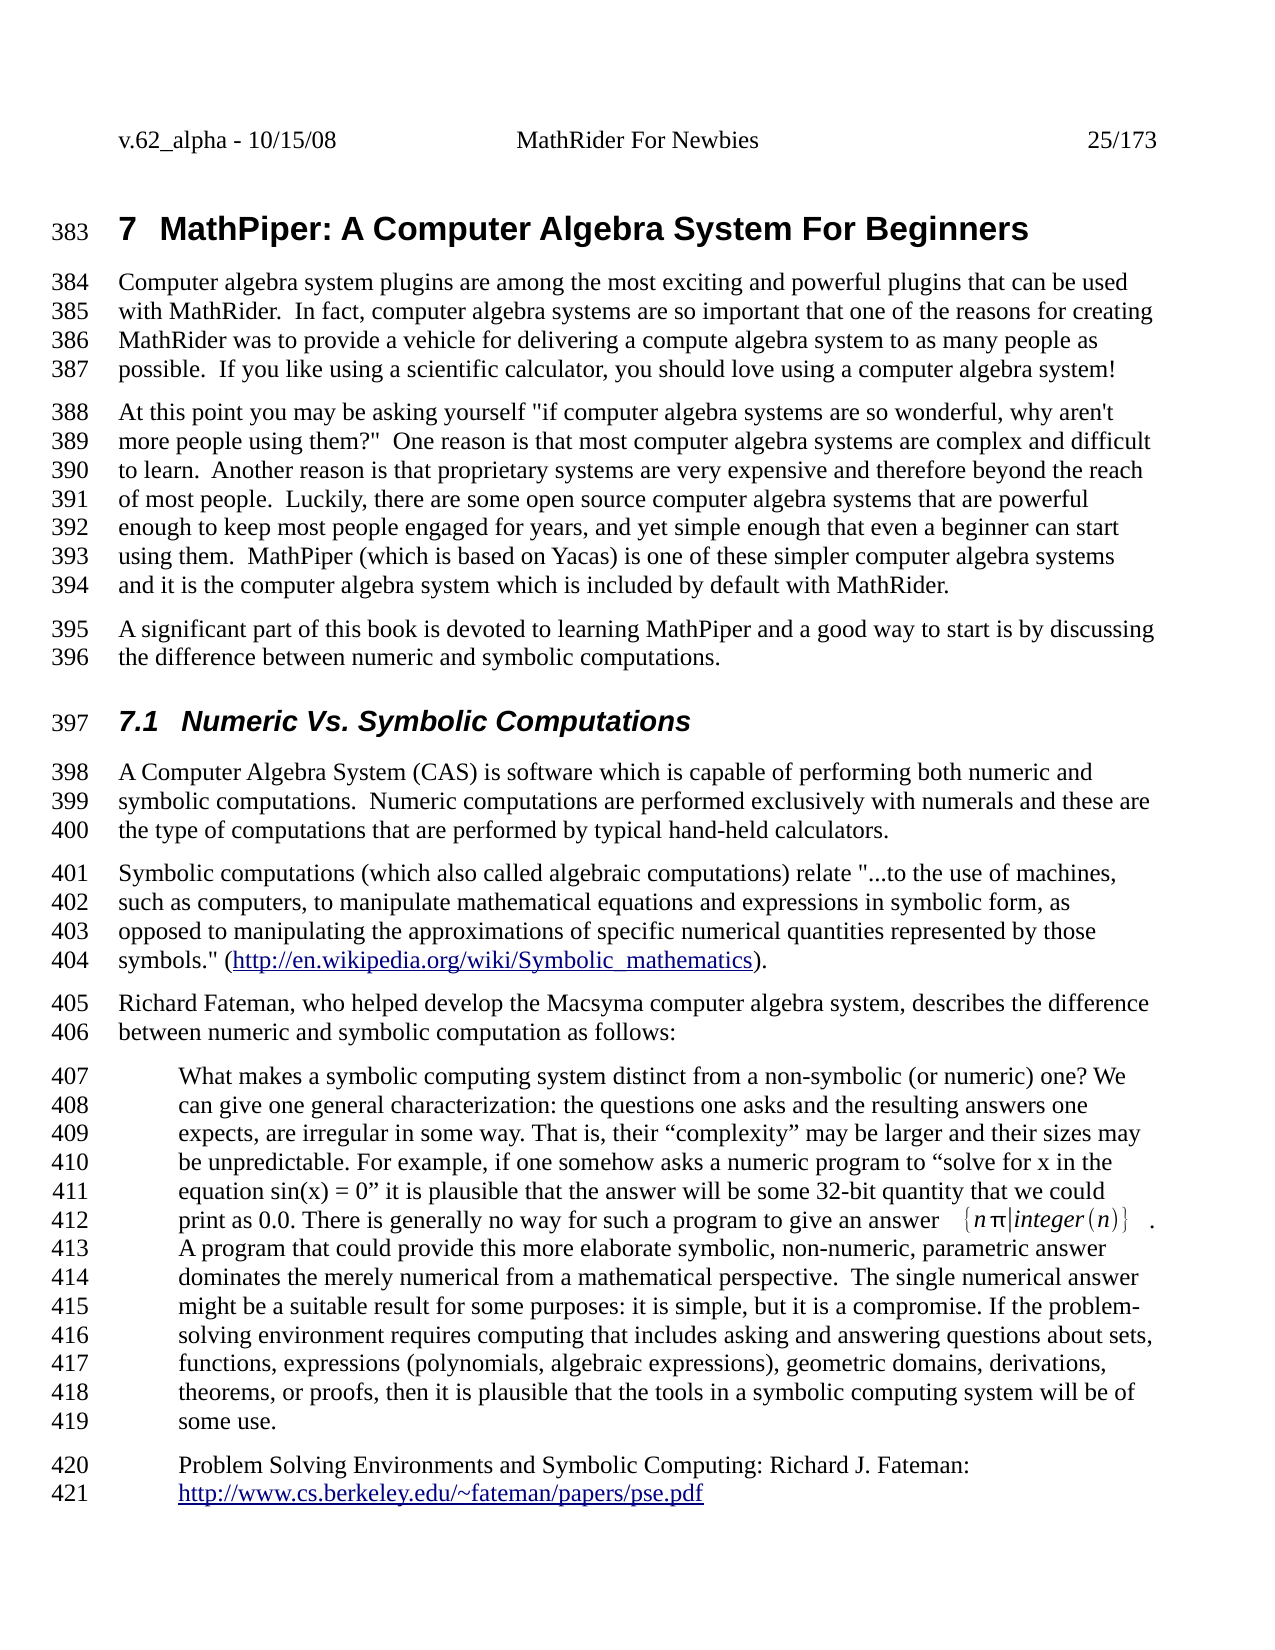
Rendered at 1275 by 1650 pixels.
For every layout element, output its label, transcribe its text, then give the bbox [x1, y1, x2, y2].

text A Computer Algebra System (CAS) is software which is capable of performing both numeric and symbolic computations. Numeric computations are performed exclusively with numerals and these are the type of computations that are performed by typical hand-held calculators. [118, 757, 1157, 843]
text Symbolic computations (which also called algebraic computations) relate "...to the use of machines, such as computers, to manipulate mathematical equations and expressions in symbolic form, as opposed to manipulating the approximations of specific numerical quantities represented by those symbols." (http://en.wikipedia.org/wiki/Symbolic_mathematics). [118, 858, 1157, 973]
text Problem Solving Environments and Symbolic Computing: Richard J. Fateman: http://www.cs.berkeley.edu/~fateman/papers/pse.pdf [178, 1450, 1157, 1507]
text At this point you may be asking yourself "if computer algebra systems are so wonderful, why aren't more people using them?" One reason is that most computer algebra systems are complex and difficult to learn. Another reason is that proprietary systems are very expensive and therefore beyond the reach of most people. Luckily, there are some open source computer algebra systems that are powerful enough to keep most people engaged for years, and yet simple enough that even a beginner can start using them. MathPiper (which is based on Yacas) is one of these simpler computer algebra systems and it is the computer algebra system which is included by default with MathRider. [118, 397, 1157, 599]
text A significant part of this book is devoted to learning MathPiper and a good way to start is by discussing the difference between numeric and symbolic computations. [118, 614, 1157, 671]
subtitle Numeric Vs. Symbolic Computations [118, 704, 1157, 737]
text What makes a symbolic computing system distinct from a non-symbolic (or numeric) one? We can give one general characterization: the questions one asks and the resulting answers one expects, are irregular in some way. That is, their “complexity” may be larger and their sizes may be unpredictable. For example, if one somehow asks a numeric program to “solve for x in the equation sin(x) = 0” it is plausible that the answer will be some 32-bit quantity that we could print as 0.0. There is generally no way for such a program to give an answer . A program that could provide this more elaborate symbolic, non-numeric, parametric answer dominates the merely numerical from a mathematical perspective. The single numerical answer might be a suitable result for some purposes: it is simple, but it is a compromise. If the problem-solving environment requires computing that includes asking and answering questions about sets, functions, expressions (polynomials, algebraic expressions), geometric domains, derivations, theorems, or proofs, then it is plausible that the tools in a symbolic computing system will be of some use. [178, 1061, 1157, 1435]
text Computer algebra system plugins are among the most exciting and powerful plugins that can be used with MathRider. In fact, computer algebra systems are so important that one of the reasons for creating MathRider was to provide a vehicle for delivering a compute algebra system to as many people as possible. If you like using a scientific calculator, you should love using a computer algebra system! [118, 267, 1157, 382]
text Richard Fateman, who helped develop the Macsyma computer algebra system, describes the difference between numeric and symbolic computation as follows: [118, 988, 1157, 1046]
subtitle MathPiper: A Computer Algebra System For Beginners [118, 209, 1157, 247]
